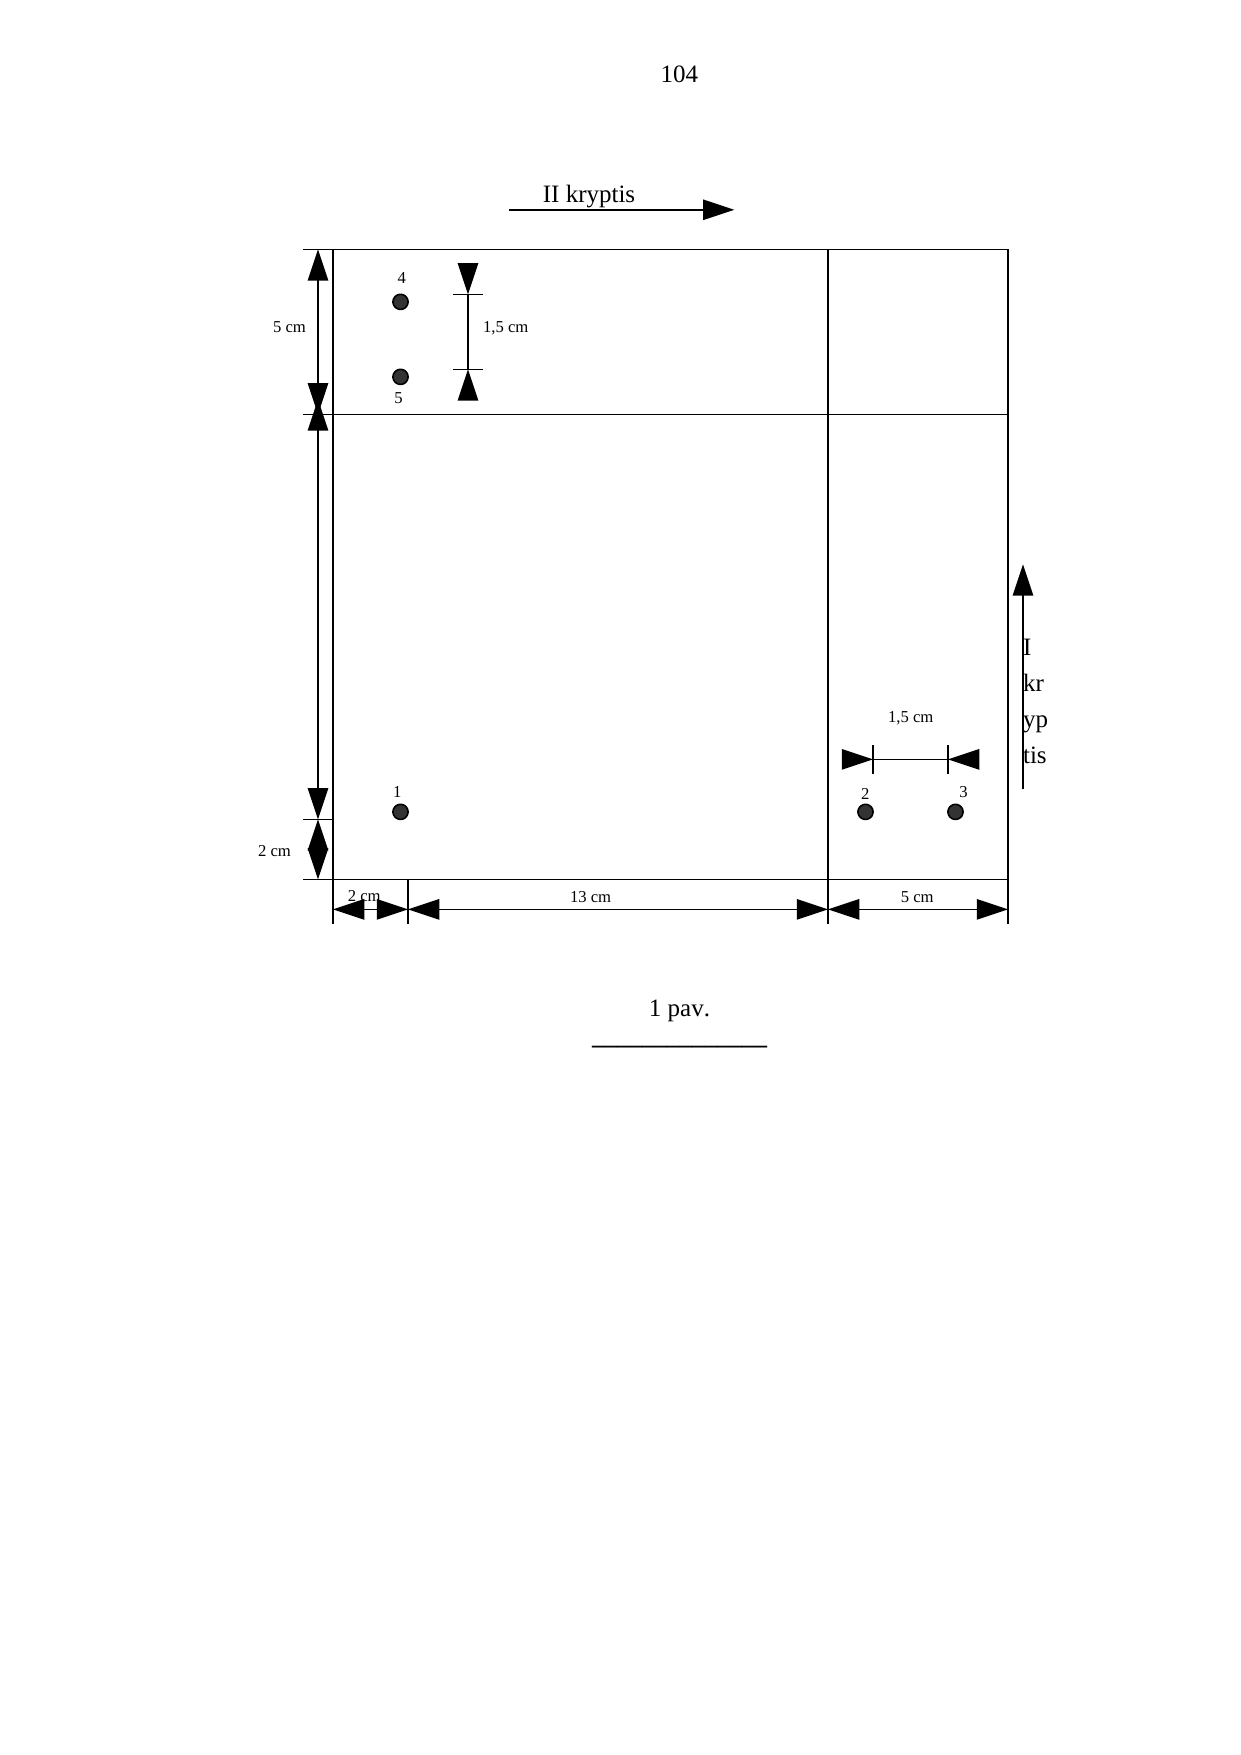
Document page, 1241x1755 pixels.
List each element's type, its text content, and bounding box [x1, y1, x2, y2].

text ______________ [177, 1021, 1181, 1050]
text 1 pav. [177, 993, 1181, 1021]
